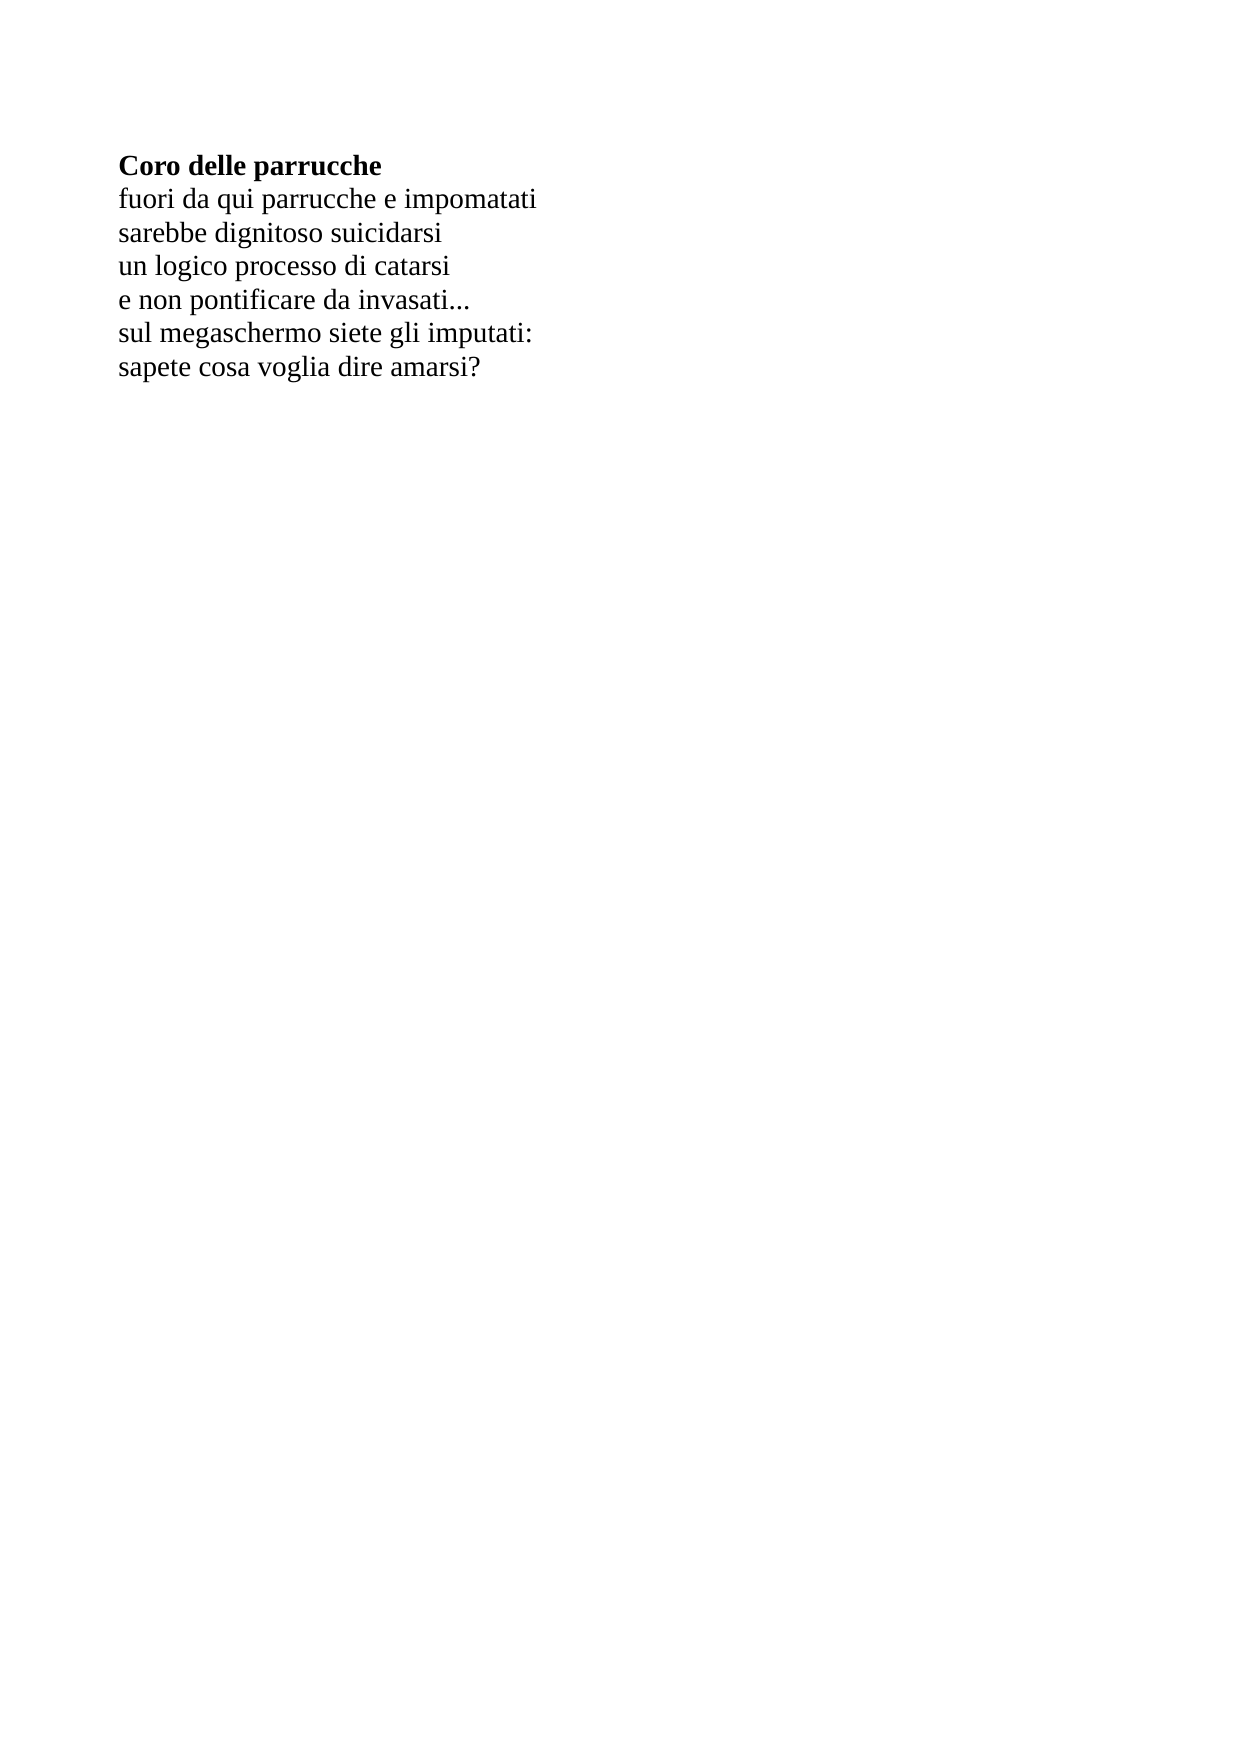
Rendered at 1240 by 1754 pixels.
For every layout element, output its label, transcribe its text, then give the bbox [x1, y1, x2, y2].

text e non pontificare da invasati... [118, 282, 1121, 315]
text sul megaschermo siete gli imputati: [118, 315, 1121, 349]
text un logico processo di catarsi [118, 248, 1121, 282]
text fuori da qui parrucche e impomatati [118, 181, 1121, 215]
text Coro delle parrucche [118, 148, 1121, 181]
text sapete cosa voglia dire amarsi? [118, 349, 1121, 382]
text sarebbe dignitoso suicidarsi [118, 215, 1121, 248]
